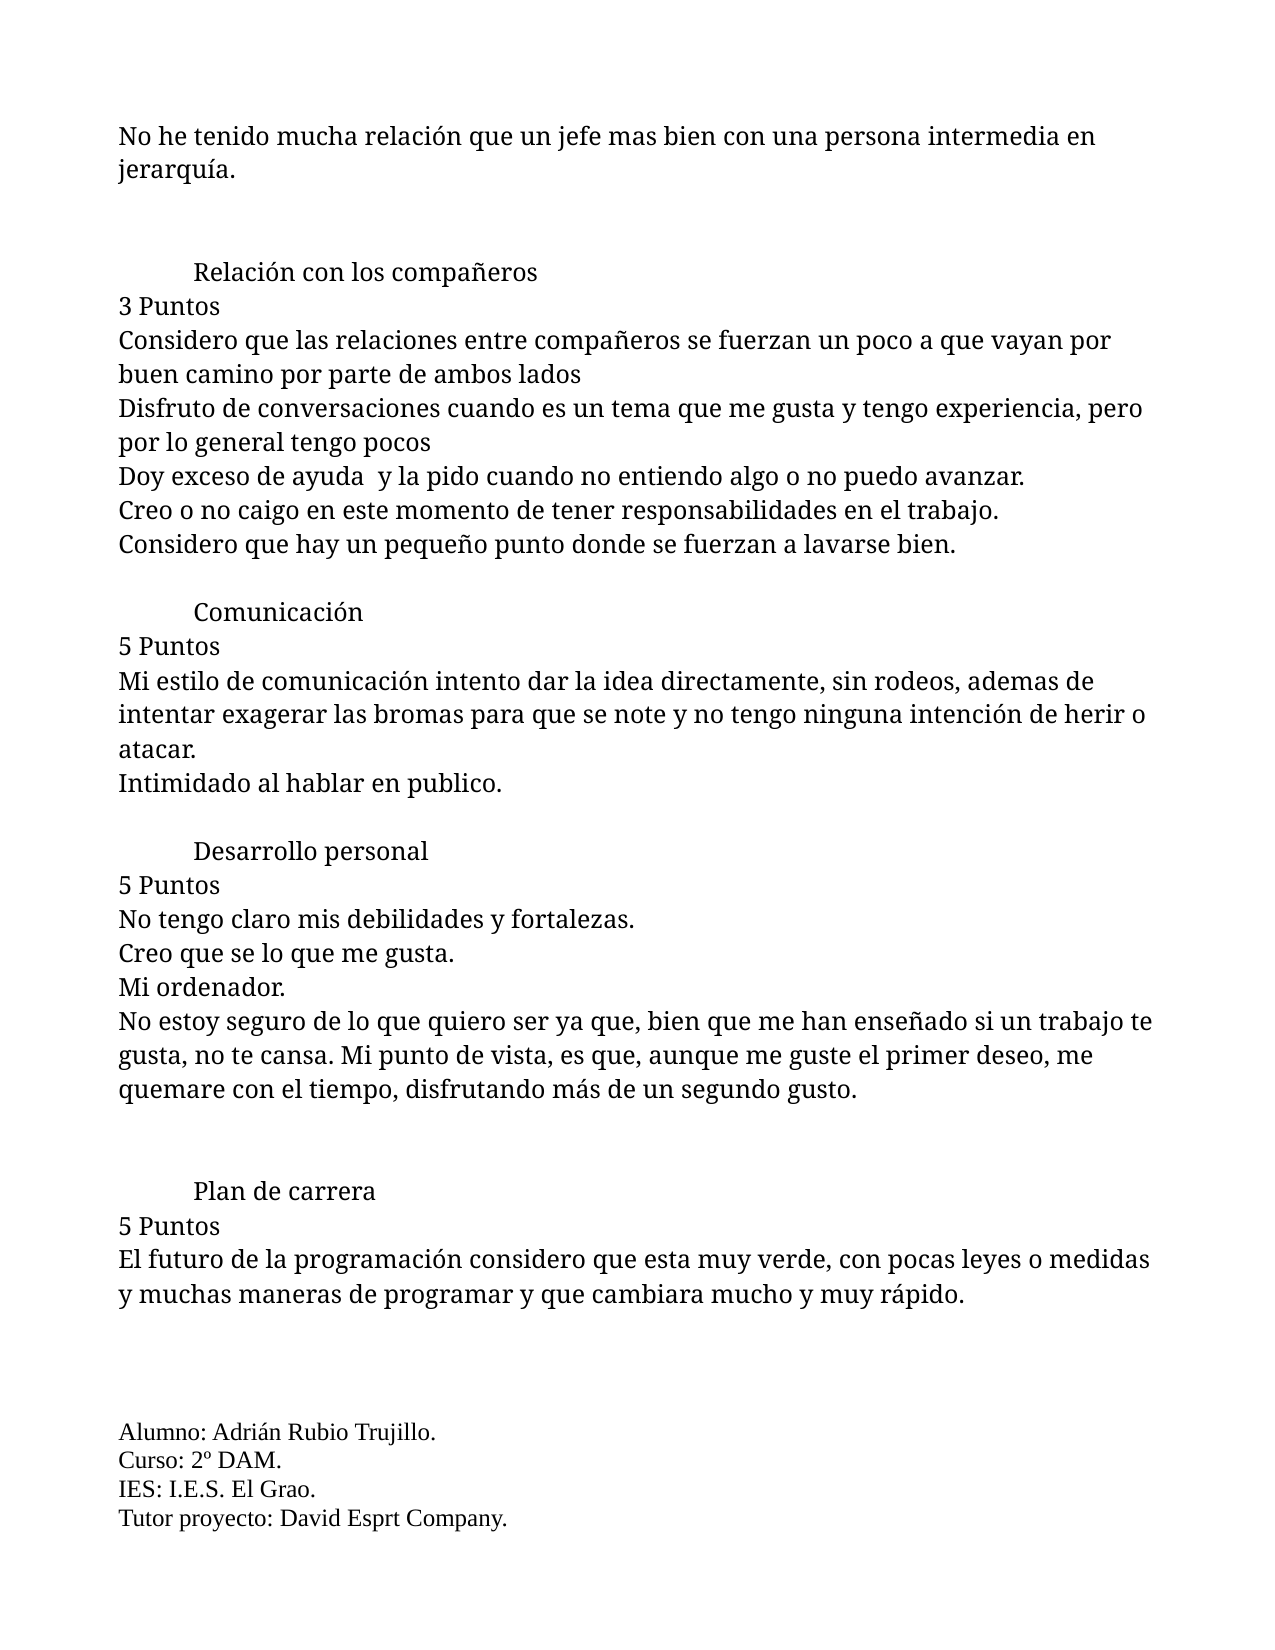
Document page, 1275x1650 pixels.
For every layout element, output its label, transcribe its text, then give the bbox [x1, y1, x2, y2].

text Desarrollo personal [118, 833, 1157, 867]
text 5 Puntos [118, 1208, 1157, 1242]
text Doy exceso de ayuda y la pido cuando no entiendo algo o no puedo avanzar. [118, 459, 1157, 493]
text Considero que hay un pequeño punto donde se fuerzan a lavarse bien. [118, 527, 1157, 561]
text Considero que las relaciones entre compañeros se fuerzan un poco a que vayan por buen camino por parte de ambos lados [118, 322, 1157, 391]
text No he tenido mucha relación que un jefe mas bien con una persona intermedia en jerarquía. [118, 118, 1157, 186]
text 5 Puntos [118, 867, 1157, 902]
text 3 Puntos [118, 288, 1157, 322]
text No tengo claro mis debilidades y fortalezas. [118, 902, 1157, 936]
text Plan de carrera [118, 1174, 1157, 1208]
text Comunicación [118, 595, 1157, 629]
text Creo que se lo que me gusta. [118, 936, 1157, 970]
text No estoy seguro de lo que quiero ser ya que, bien que me han enseñado si un trabajo te gusta, no te cansa. Mi punto de vista, es que, aunque me guste el primer deseo, me quemare con el tiempo, disfrutando más de un segundo gusto. [118, 1004, 1157, 1106]
text Mi estilo de comunicación intento dar la idea directamente, sin rodeos, ademas de intentar exagerar las bromas para que se note y no tengo ninguna intención de herir o atacar. [118, 663, 1157, 765]
text Creo o no caigo en este momento de tener responsabilidades en el trabajo. [118, 493, 1157, 527]
text Mi ordenador. [118, 970, 1157, 1004]
text 5 Puntos [118, 629, 1157, 663]
text Intimidado al hablar en publico. [118, 765, 1157, 799]
text Disfruto de conversaciones cuando es un tema que me gusta y tengo experiencia, pero por lo general tengo pocos [118, 391, 1157, 459]
text El futuro de la programación considero que esta muy verde, con pocas leyes o medidas y muchas maneras de programar y que cambiara mucho y muy rápido. [118, 1242, 1157, 1310]
text Relación con los compañeros [118, 254, 1157, 288]
